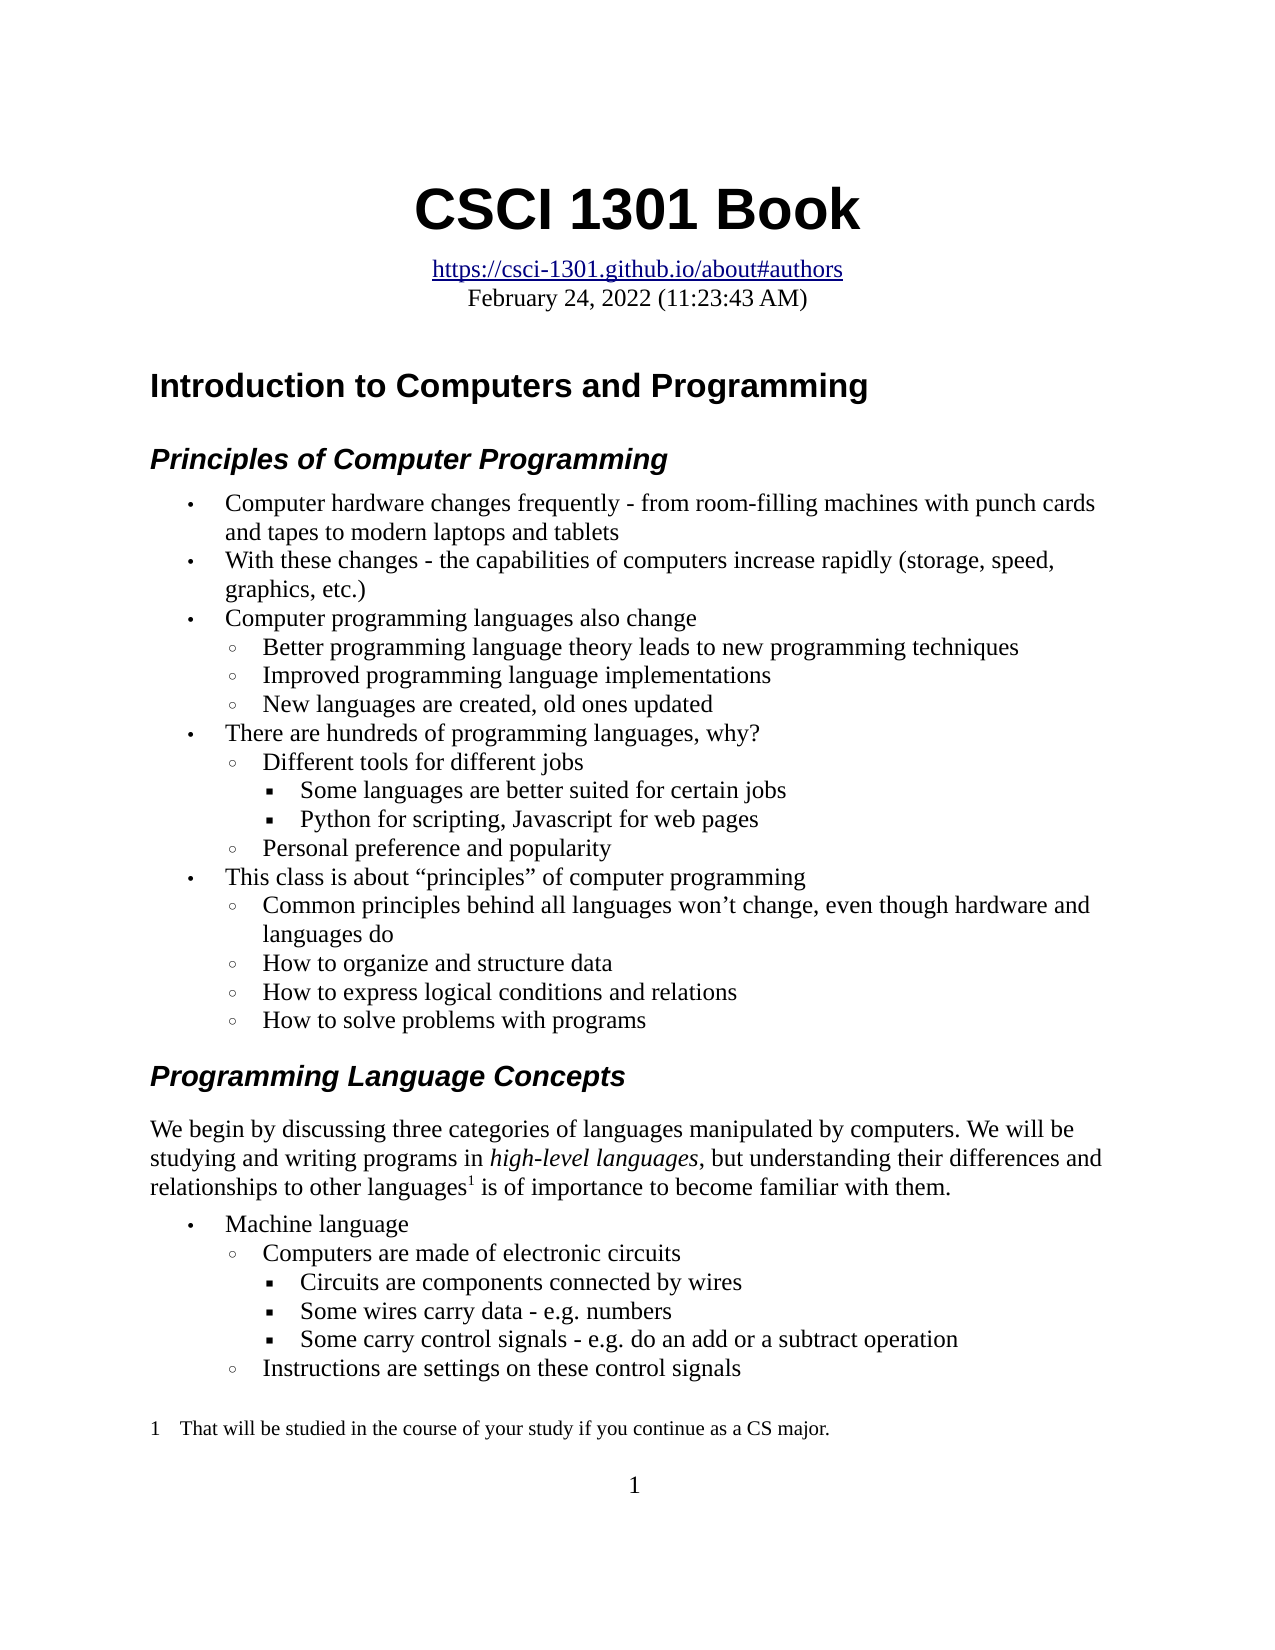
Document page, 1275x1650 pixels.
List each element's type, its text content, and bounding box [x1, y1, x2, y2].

text February 24, 2022 (11:23:43 AM) [150, 283, 1125, 312]
list Better programming language theory leads to new programming techniques [225, 632, 1125, 661]
subtitle Introduction to Computers and Programming [150, 366, 1125, 404]
list How to solve problems with programs [225, 1006, 1125, 1034]
list Computer programming languages also change [187, 603, 1125, 632]
list Some wires carry data - e.g. numbers [262, 1296, 1125, 1324]
text We begin by discussing three categories of languages manipulated by computers. We will be studying and writing programs in high-level languages, but understanding their differences and relationships to other languages is of importance to become familiar with them. [150, 1114, 1125, 1201]
list Some carry control signals - e.g. do an add or a subtract operation [262, 1324, 1125, 1353]
list Some languages are better suited for certain jobs [262, 776, 1125, 804]
list Machine language [187, 1209, 1125, 1238]
list Computer hardware changes frequently - from room-filling machines with punch cards and tapes to modern laptops and tablets [187, 488, 1125, 546]
title CSCI 1301 Book [150, 175, 1125, 242]
list Python for scripting, Javascript for web pages [262, 804, 1125, 833]
list Personal preference and popularity [225, 833, 1125, 862]
list How to express logical conditions and relations [225, 977, 1125, 1006]
list New languages are created, old ones updated [225, 689, 1125, 718]
list Circuits are components connected by wires [262, 1267, 1125, 1296]
list Different tools for different jobs [225, 747, 1125, 776]
list This class is about “principles” of computer programming [187, 862, 1125, 891]
text That will be studied in the course of your study if you continue as a CS major. [150, 1416, 1125, 1440]
text https://csci-1301.github.io/about#authors [150, 254, 1125, 283]
list Common principles behind all languages won’t change, even though hardware and languages do [225, 891, 1125, 948]
list Instructions are settings on these control signals [225, 1353, 1125, 1382]
list How to organize and structure data [225, 948, 1125, 977]
subtitle Principles of Computer Programming [150, 442, 1125, 476]
list Computers are made of electronic circuits [225, 1238, 1125, 1267]
list With these changes - the capabilities of computers increase rapidly (storage, speed, graphics, etc.) [187, 546, 1125, 603]
list There are hundreds of programming languages, why? [187, 718, 1125, 747]
subtitle Programming Language Concepts [150, 1059, 1125, 1093]
list Improved programming language implementations [225, 661, 1125, 689]
